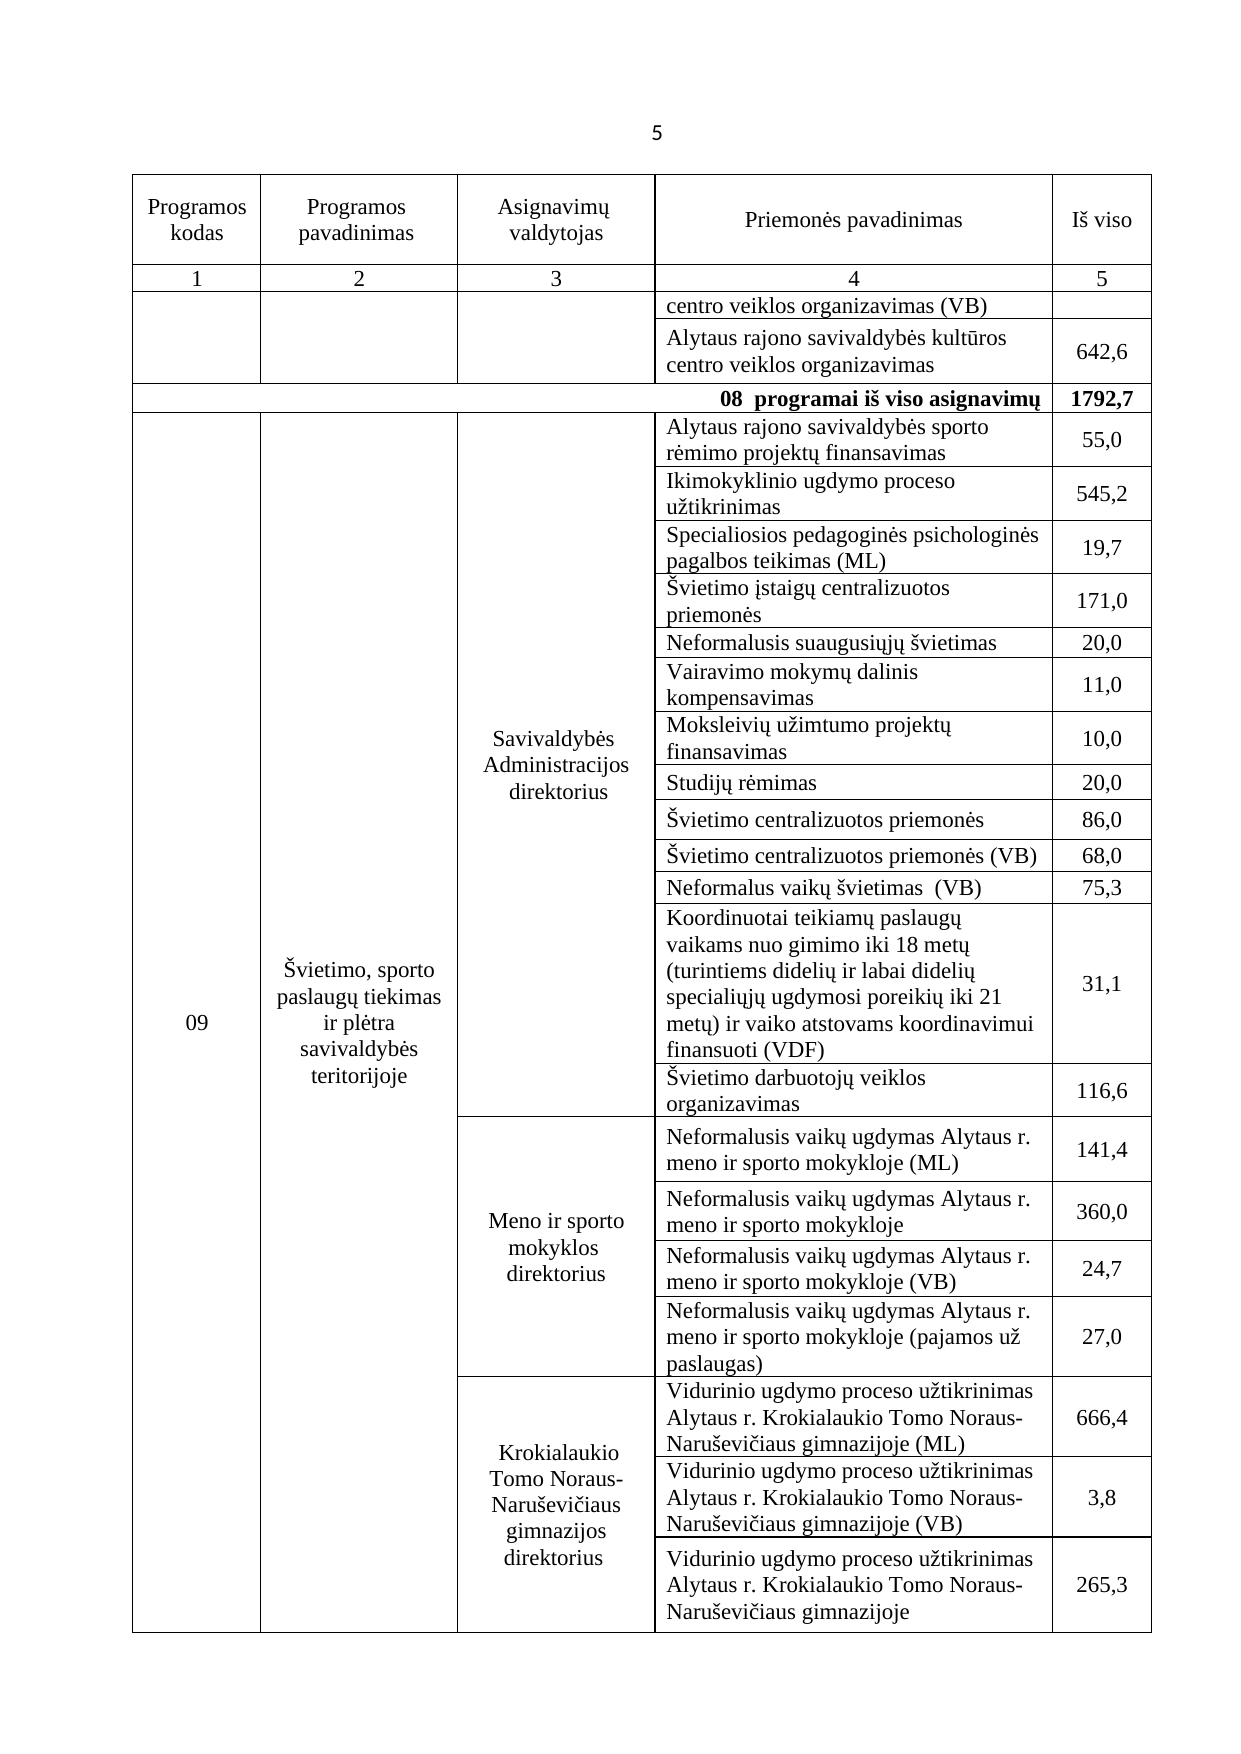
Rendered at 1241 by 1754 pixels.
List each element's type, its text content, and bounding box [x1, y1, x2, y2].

table_cell Meno ir sporto mokyklos direktorius [458, 1117, 654, 1376]
table_header Iš viso [1053, 175, 1151, 263]
table_cell 1792,7 [1053, 384, 1151, 412]
table_cell 27,0 [1053, 1297, 1151, 1376]
table_header Programos kodas [133, 175, 260, 263]
table_cell Neformalusis vaikų ugdymas Alytaus r. meno ir sporto mokykloje (VB) [656, 1241, 1052, 1296]
table_cell 2 [261, 265, 457, 291]
table_cell Neformalusis vaikų ugdymas Alytaus r. meno ir sporto mokykloje [656, 1182, 1052, 1240]
table_cell 1 [133, 265, 260, 291]
table_cell Specialiosios pedagoginės psichologinės pagalbos teikimas (ML) [656, 521, 1052, 573]
table_cell Moksleivių užimtumo projektų finansavimas [656, 712, 1052, 764]
table_cell 55,0 [1053, 413, 1151, 466]
table_cell Neformalusis vaikų ugdymas Alytaus r. meno ir sporto mokykloje (ML) [656, 1117, 1052, 1181]
table_cell Švietimo centralizuotos priemonės [656, 800, 1052, 839]
table_header Asignavimų valdytojas [458, 175, 654, 263]
table_cell 4 [656, 265, 1052, 291]
table_cell 86,0 [1053, 800, 1151, 839]
table_cell 08 programai iš viso asignavimų [133, 384, 1052, 412]
table_cell Ikimokyklinio ugdymo proceso užtikrinimas [656, 467, 1052, 519]
table_cell [1053, 292, 1151, 318]
table_cell Švietimo, sporto paslaugų tiekimas ir plėtra savivaldybės teritorijoje [261, 413, 457, 1632]
table_cell Studijų rėmimas [656, 765, 1052, 799]
table_cell 3,8 [1053, 1457, 1151, 1536]
table_cell 31,1 [1053, 904, 1151, 1062]
table_cell 545,2 [1053, 467, 1151, 519]
table_cell Švietimo įstaigų centralizuotos priemonės [656, 574, 1052, 627]
table_cell 642,6 [1053, 319, 1151, 382]
table_cell Vidurinio ugdymo proceso užtikrinimas Alytaus r. Krokialaukio Tomo Noraus-Naruševičiaus gimnazijoje [656, 1538, 1052, 1632]
table_cell centro veiklos organizavimas (VB) [656, 292, 1052, 318]
table_cell 75,3 [1053, 872, 1151, 903]
table_cell 20,0 [1053, 628, 1151, 657]
table_cell 68,0 [1053, 840, 1151, 871]
table_cell 265,3 [1053, 1538, 1151, 1632]
table_cell 116,6 [1053, 1064, 1151, 1116]
table_cell [458, 292, 654, 382]
table_cell Neformalusis suaugusiųjų švietimas [656, 628, 1052, 657]
table_header Priemonės pavadinimas [656, 175, 1052, 263]
table_cell Neformalusis vaikų ugdymas Alytaus r. meno ir sporto mokykloje (pajamos už paslaugas) [656, 1297, 1052, 1376]
table_cell 19,7 [1053, 521, 1151, 573]
table_cell [133, 292, 260, 382]
table_header Programos pavadinimas [261, 175, 457, 263]
table_cell 666,4 [1053, 1377, 1151, 1456]
table_cell 5 [1053, 265, 1151, 291]
table_cell Švietimo darbuotojų veiklos organizavimas [656, 1064, 1052, 1116]
table_cell Koordinuotai teikiamų paslaugų vaikams nuo gimimo iki 18 metų (turintiems didelių ir labai didelių specialiųjų ugdymosi poreikių iki 21 metų) ir vaiko atstovams koordinavimui finansuoti (VDF) [656, 904, 1052, 1062]
table_cell 11,0 [1053, 658, 1151, 711]
table_cell Neformalus vaikų švietimas (VB) [656, 872, 1052, 903]
table_cell 10,0 [1053, 712, 1151, 764]
table_cell Vairavimo mokymų dalinis kompensavimas [656, 658, 1052, 711]
table_cell 360,0 [1053, 1182, 1151, 1240]
table_cell Alytaus rajono savivaldybės sporto rėmimo projektų finansavimas [656, 413, 1052, 466]
table_cell Švietimo centralizuotos priemonės (VB) [656, 840, 1052, 871]
table_cell Savivaldybės Administracijos direktorius [458, 413, 654, 1116]
table_cell Krokialaukio Tomo Noraus-Naruševičiaus gimnazijos direktorius [458, 1377, 654, 1632]
table_cell [261, 292, 457, 382]
table_cell Vidurinio ugdymo proceso užtikrinimas Alytaus r. Krokialaukio Tomo Noraus-Naruševičiaus gimnazijoje (VB) [656, 1457, 1052, 1536]
table_cell Vidurinio ugdymo proceso užtikrinimas Alytaus r. Krokialaukio Tomo Noraus-Naruševičiaus gimnazijoje (ML) [656, 1377, 1052, 1456]
table_cell 141,4 [1053, 1117, 1151, 1181]
table_cell 20,0 [1053, 765, 1151, 799]
table_cell 3 [458, 265, 654, 291]
table_cell 171,0 [1053, 574, 1151, 627]
table_cell 09 [133, 413, 260, 1632]
table_cell Alytaus rajono savivaldybės kultūros centro veiklos organizavimas [656, 319, 1052, 382]
table_cell 24,7 [1053, 1241, 1151, 1296]
